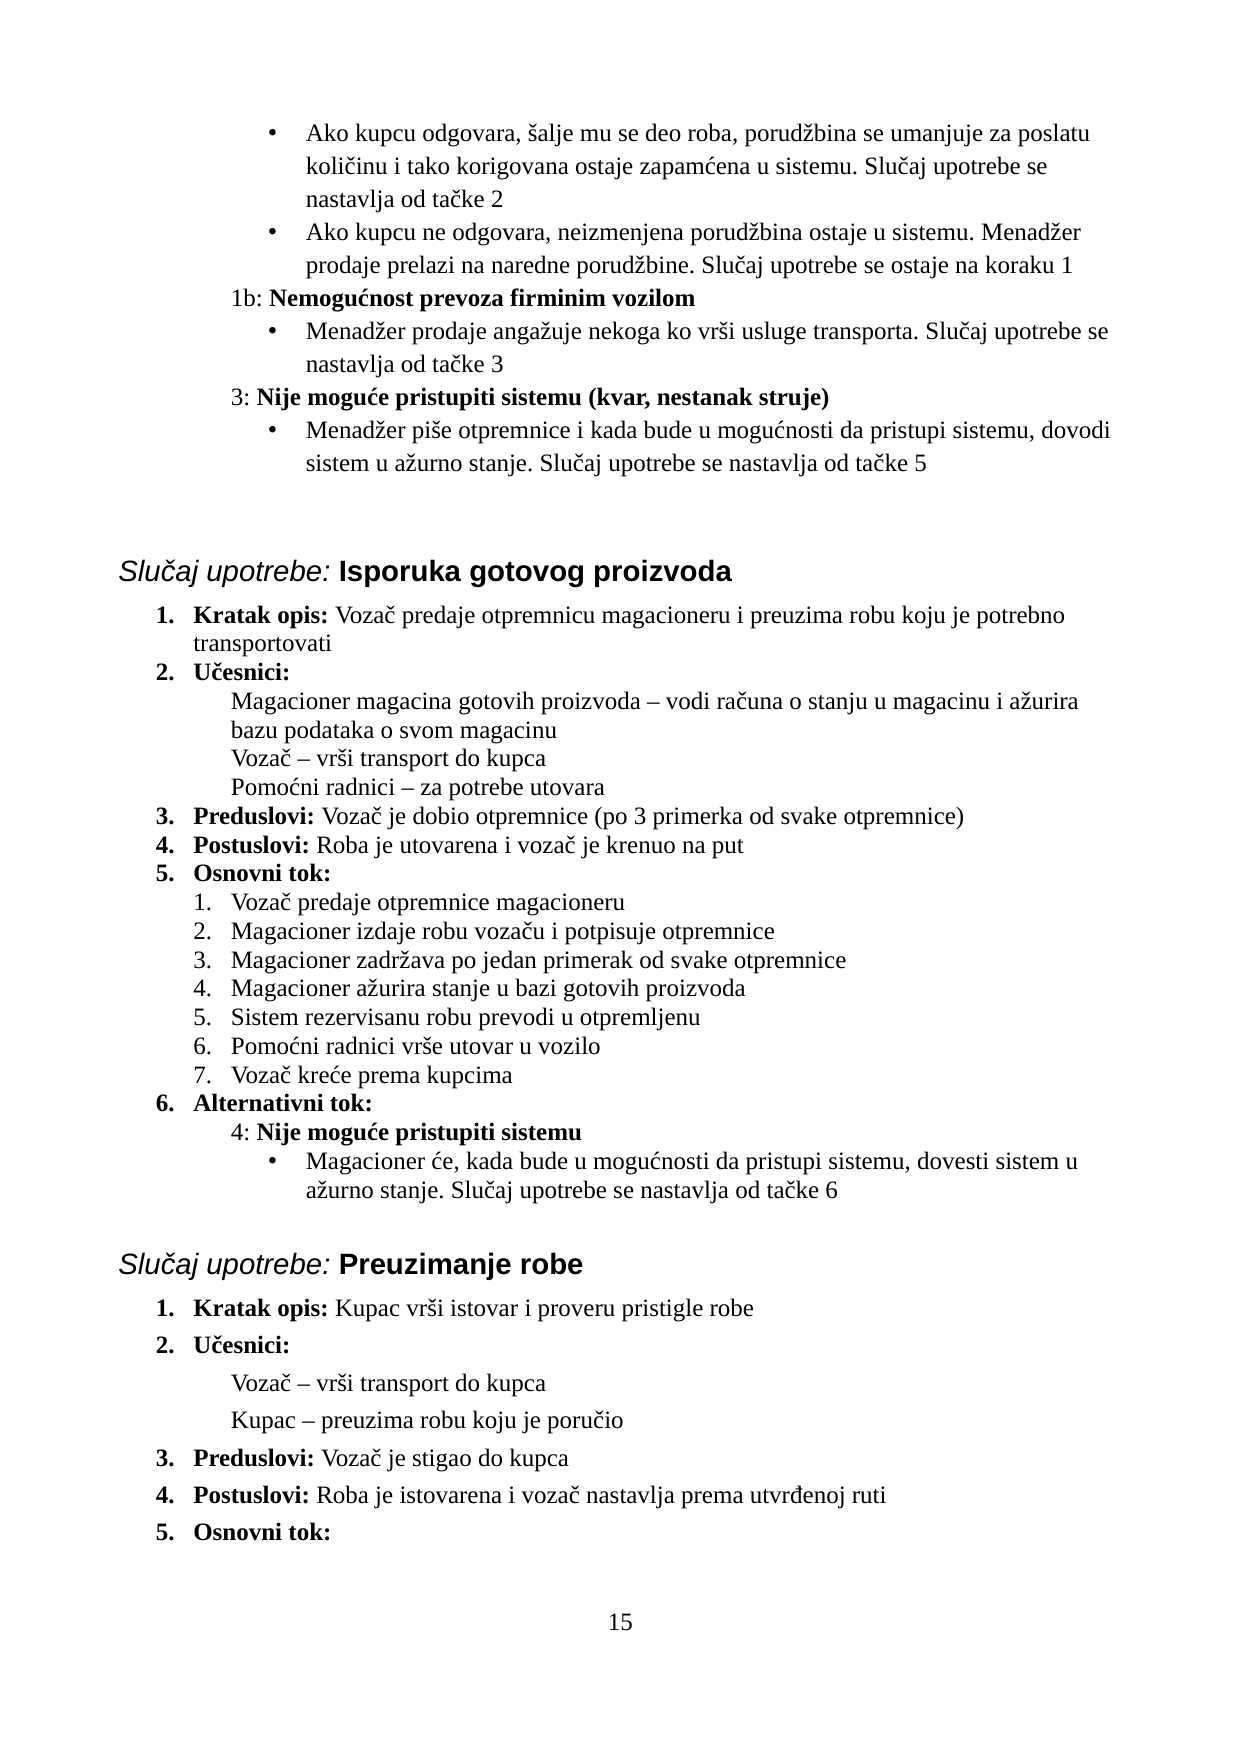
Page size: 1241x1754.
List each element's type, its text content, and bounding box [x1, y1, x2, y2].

list 4: Nije moguće pristupiti sistemu [231, 1117, 1122, 1146]
list Magacioner izdaje robu vozaču i potpisuje otpremnice [193, 916, 1122, 945]
subtitle Slučaj upotrebe: Preuzimanje robe [118, 1247, 1122, 1281]
list 1b: Nemogućnost prevoza firminim vozilom [231, 283, 1122, 312]
list Osnovni tok: [156, 858, 1122, 887]
list Postuslovi: Roba je utovarena i vozač je krenuo na put [156, 830, 1122, 858]
list Preduslovi: Vozač je stigao do kupca [156, 1443, 1122, 1471]
list Menadžer prodaje angažuje nekoga ko vrši usluge transporta. Slučaj upotrebe se nastavlja od tačke 3 [268, 316, 1122, 378]
list Učesnici: [156, 1330, 1122, 1359]
list Učesnici: [156, 657, 1122, 686]
list Preduslovi: Vozač je dobio otpremnice (po 3 primerka od svake otpremnice) [156, 801, 1122, 830]
list Magacioner magacina gotovih proizvoda – vodi računa o stanju u magacinu i ažurira bazu podataka o svom magacinu [231, 686, 1122, 743]
subtitle Slučaj upotrebe: Isporuka gotovog proizvoda [118, 553, 1122, 587]
list Pomoćni radnici vrše utovar u vozilo [193, 1031, 1122, 1060]
list Pomoćni radnici – za potrebe utovara [231, 772, 1122, 801]
list Kratak opis: Kupac vrši istovar i proveru pristigle robe [156, 1293, 1122, 1322]
list Vozač – vrši transport do kupca [231, 1368, 1122, 1397]
list Sistem rezervisanu robu prevodi u otpremljenu [193, 1002, 1122, 1031]
list Alternativni tok: [156, 1088, 1122, 1117]
list Osnovni tok: [156, 1517, 1122, 1546]
list Magacioner zadržava po jedan primerak od svake otpremnice [193, 945, 1122, 973]
list Ako kupcu ne odgovara, neizmenjena porudžbina ostaje u sistemu. Menadžer prodaje prelazi na naredne porudžbine. Slučaj upotrebe se ostaje na koraku 1 [268, 217, 1122, 279]
list Ako kupcu odgovara, šalje mu se deo roba, porudžbina se umanjuje za poslatu količinu i tako korigovana ostaje zapamćena u sistemu. Slučaj upotrebe se nastavlja od tačke 2 [268, 118, 1122, 213]
list Kratak opis: Vozač predaje otpremnicu magacioneru i preuzima robu koju je potrebno transportovati [156, 600, 1122, 657]
list 3: Nije moguće pristupiti sistemu (kvar, nestanak struje) [231, 382, 1122, 411]
list Magacioner ažurira stanje u bazi gotovih proizvoda [193, 973, 1122, 1002]
list Kupac – preuzima robu koju je poručio [231, 1405, 1122, 1434]
list Vozač predaje otpremnice magacioneru [193, 887, 1122, 916]
list Vozač kreće prema kupcima [193, 1060, 1122, 1088]
list Postuslovi: Roba je istovarena i vozač nastavlja prema utvrđenoj ruti [156, 1480, 1122, 1509]
list Magacioner će, kada bude u mogućnosti da pristupi sistemu, dovesti sistem u ažurno stanje. Slučaj upotrebe se nastavlja od tačke 6 [268, 1146, 1122, 1203]
list Vozač – vrši transport do kupca [231, 743, 1122, 772]
list Menadžer piše otpremnice i kada bude u mogućnosti da pristupi sistemu, dovodi sistem u ažurno stanje. Slučaj upotrebe se nastavlja od tačke 5 [268, 415, 1122, 477]
